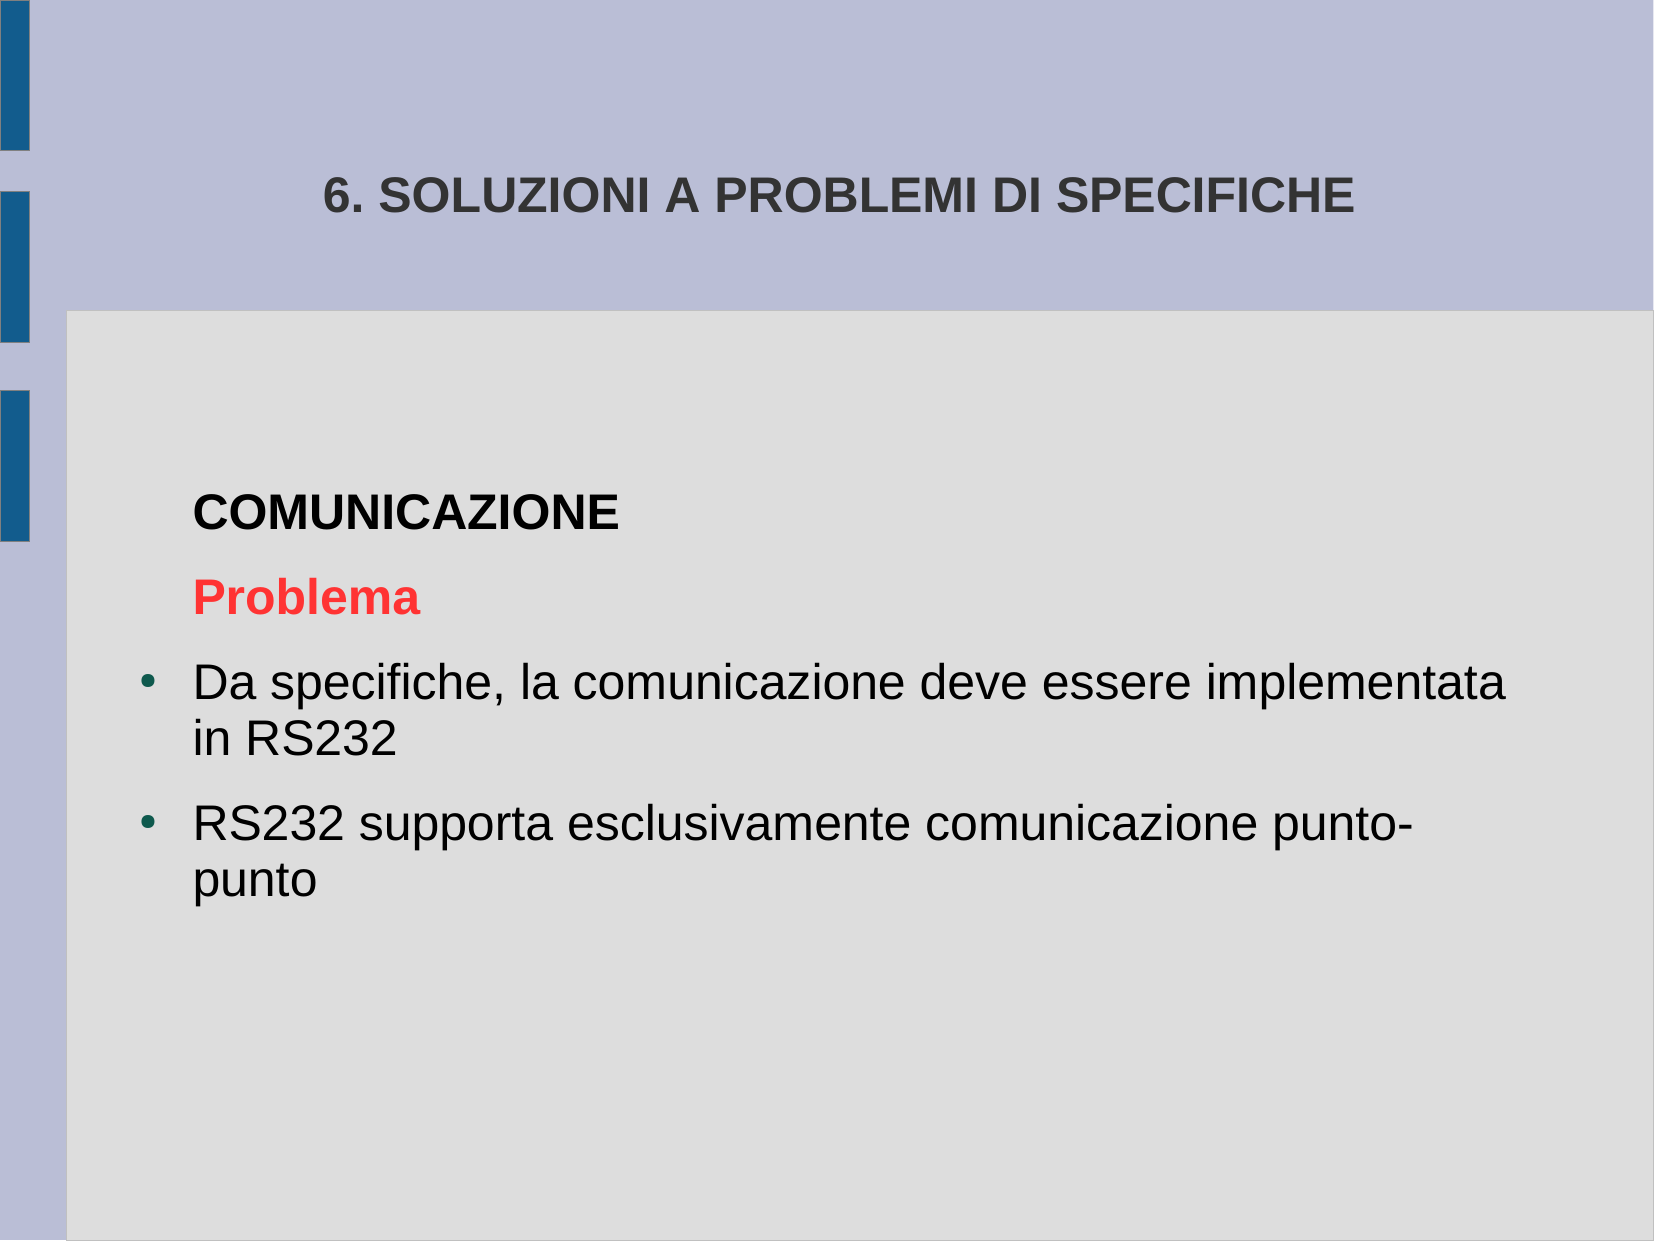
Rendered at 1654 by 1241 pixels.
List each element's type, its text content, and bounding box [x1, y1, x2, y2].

list COMUNICAZIONE Problema Da specifiche, la comunicazione deve essere implementata in RS232 RS232 supporta esclusivamente comunicazione punto-punto [121, 483, 1534, 910]
title 6. SOLUZIONI A PROBLEMI DI SPECIFICHE [121, 91, 1534, 299]
